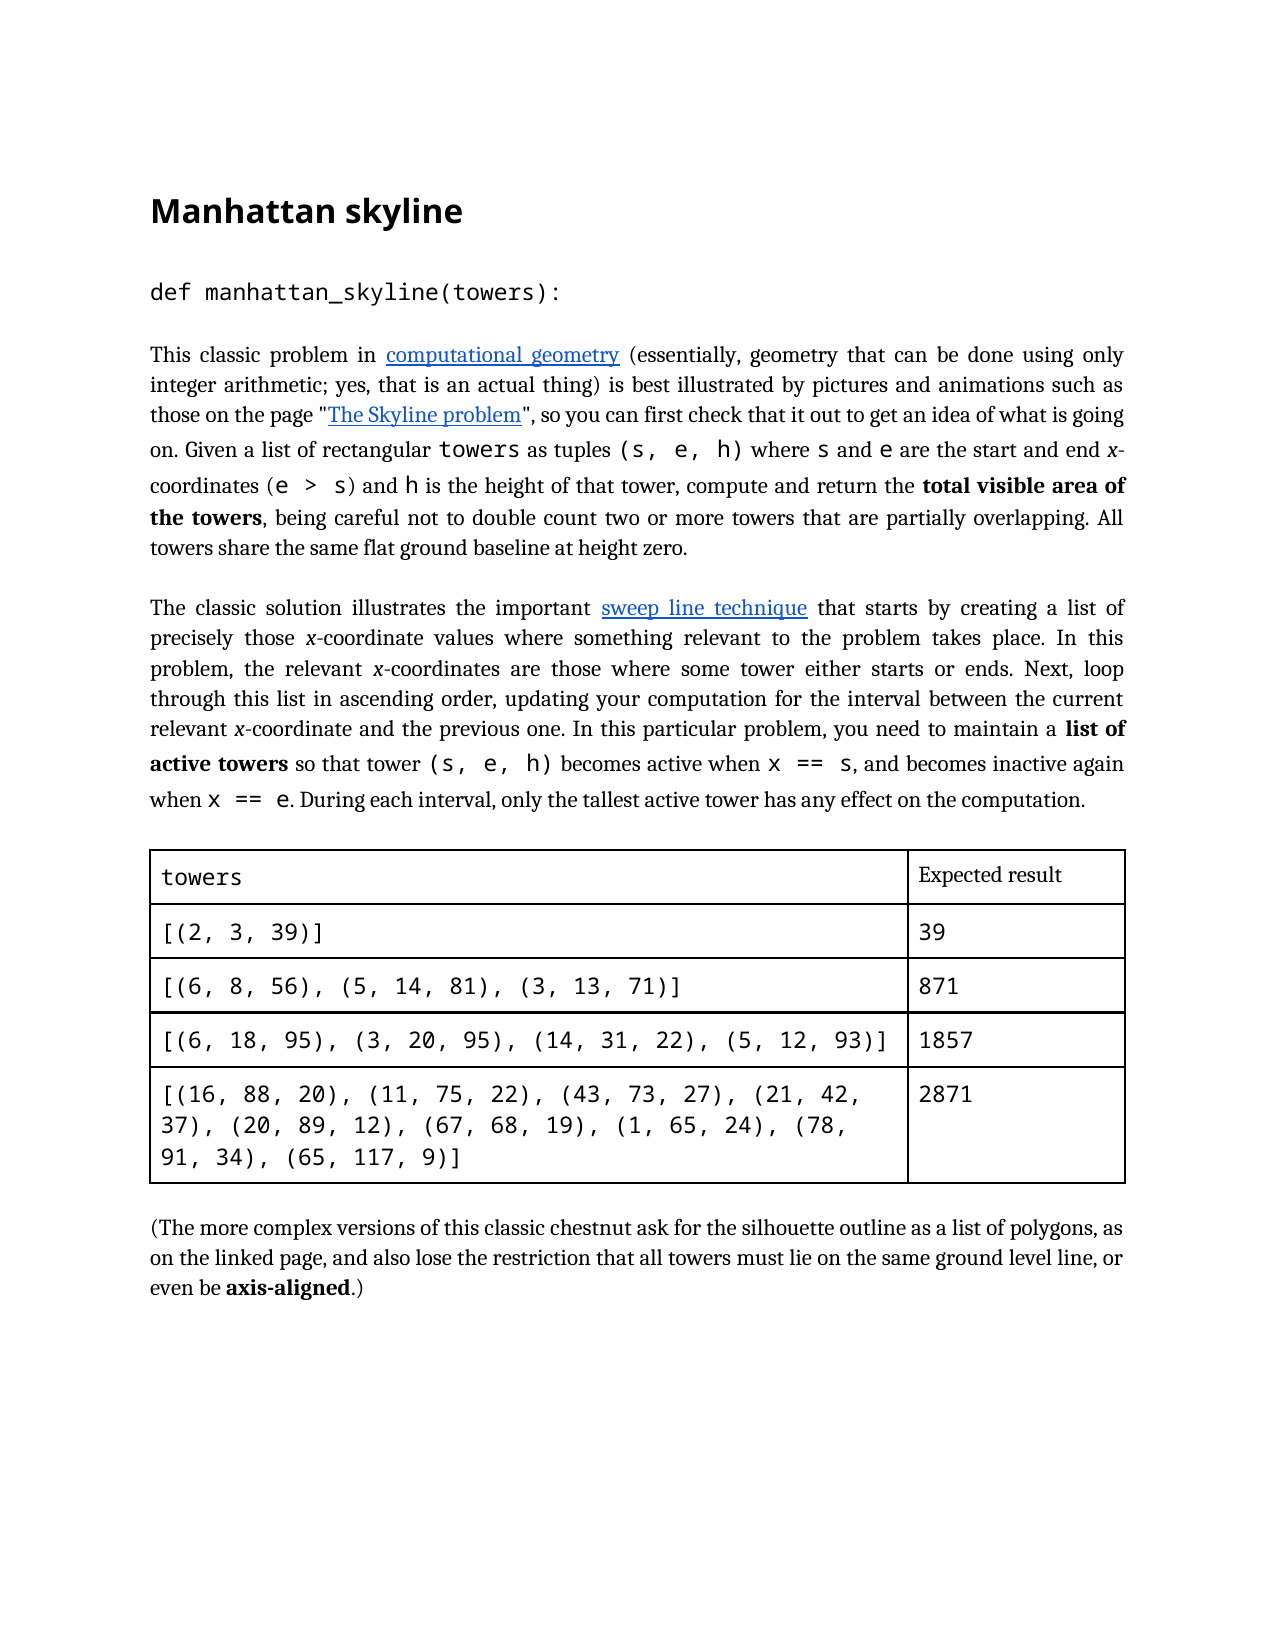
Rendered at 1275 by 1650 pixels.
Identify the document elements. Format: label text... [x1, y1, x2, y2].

subtitle Manhattan skyline [150, 187, 1125, 233]
text def manhattan_skyline(towers): [150, 276, 1125, 307]
table_cell 1857 [909, 1014, 1124, 1066]
table_cell 2871 [909, 1068, 1124, 1182]
table_cell [(6, 8, 56), (5, 14, 81), (3, 13, 71)] [151, 959, 907, 1011]
table_cell 39 [909, 905, 1124, 957]
table_header Expected result [909, 851, 1124, 903]
text This classic problem in computational geometry (essentially, geometry that can be done using only integer arithmetic; yes, that is an actual thing) is best illustrated by pictures and animations such as those on the page "The Skyline problem", so you can first check that it out to get an idea of what is going on. Given a list of rectangular towers as tuples (s, e, h) where s and e are the start and end x-coordinates (e > s) and h is the height of that tower, compute and return the total visible area of the towers, being careful not to double count two or more towers that are partially overlapping. All towers share the same flat ground baseline at height zero. [150, 342, 1125, 561]
table_cell [(2, 3, 39)] [151, 905, 907, 957]
table_cell [(6, 18, 95), (3, 20, 95), (14, 31, 22), (5, 12, 93)] [151, 1014, 907, 1066]
table_header towers [151, 851, 907, 903]
table_cell 871 [909, 959, 1124, 1011]
table_cell [(16, 88, 20), (11, 75, 22), (43, 73, 27), (21, 42, 37), (20, 89, 12), (67, 68, 19), (1, 65, 24), (78, 91, 34), (65, 117, 9)] [151, 1068, 907, 1182]
text The classic solution illustrates the important sweep line technique that starts by creating a list of precisely those x-coordinate values where something relevant to the problem takes place. In this problem, the relevant x-coordinates are those where some tower either starts or ends. Next, loop through this list in ascending order, updating your computation for the interval between the current relevant x-coordinate and the previous one. In this particular problem, you need to maintain a list of active towers so that tower (s, e, h) becomes active when x == s, and becomes inactive again when x == e. During each interval, only the tallest active tower has any effect on the computation. [150, 595, 1125, 814]
text (The more complex versions of this classic chestnut ask for the silhouette outline as a list of polygons, as on the linked page, and also lose the restriction that all towers must lie on the same ground level line, or even be axis-aligned.) [150, 1214, 1125, 1301]
